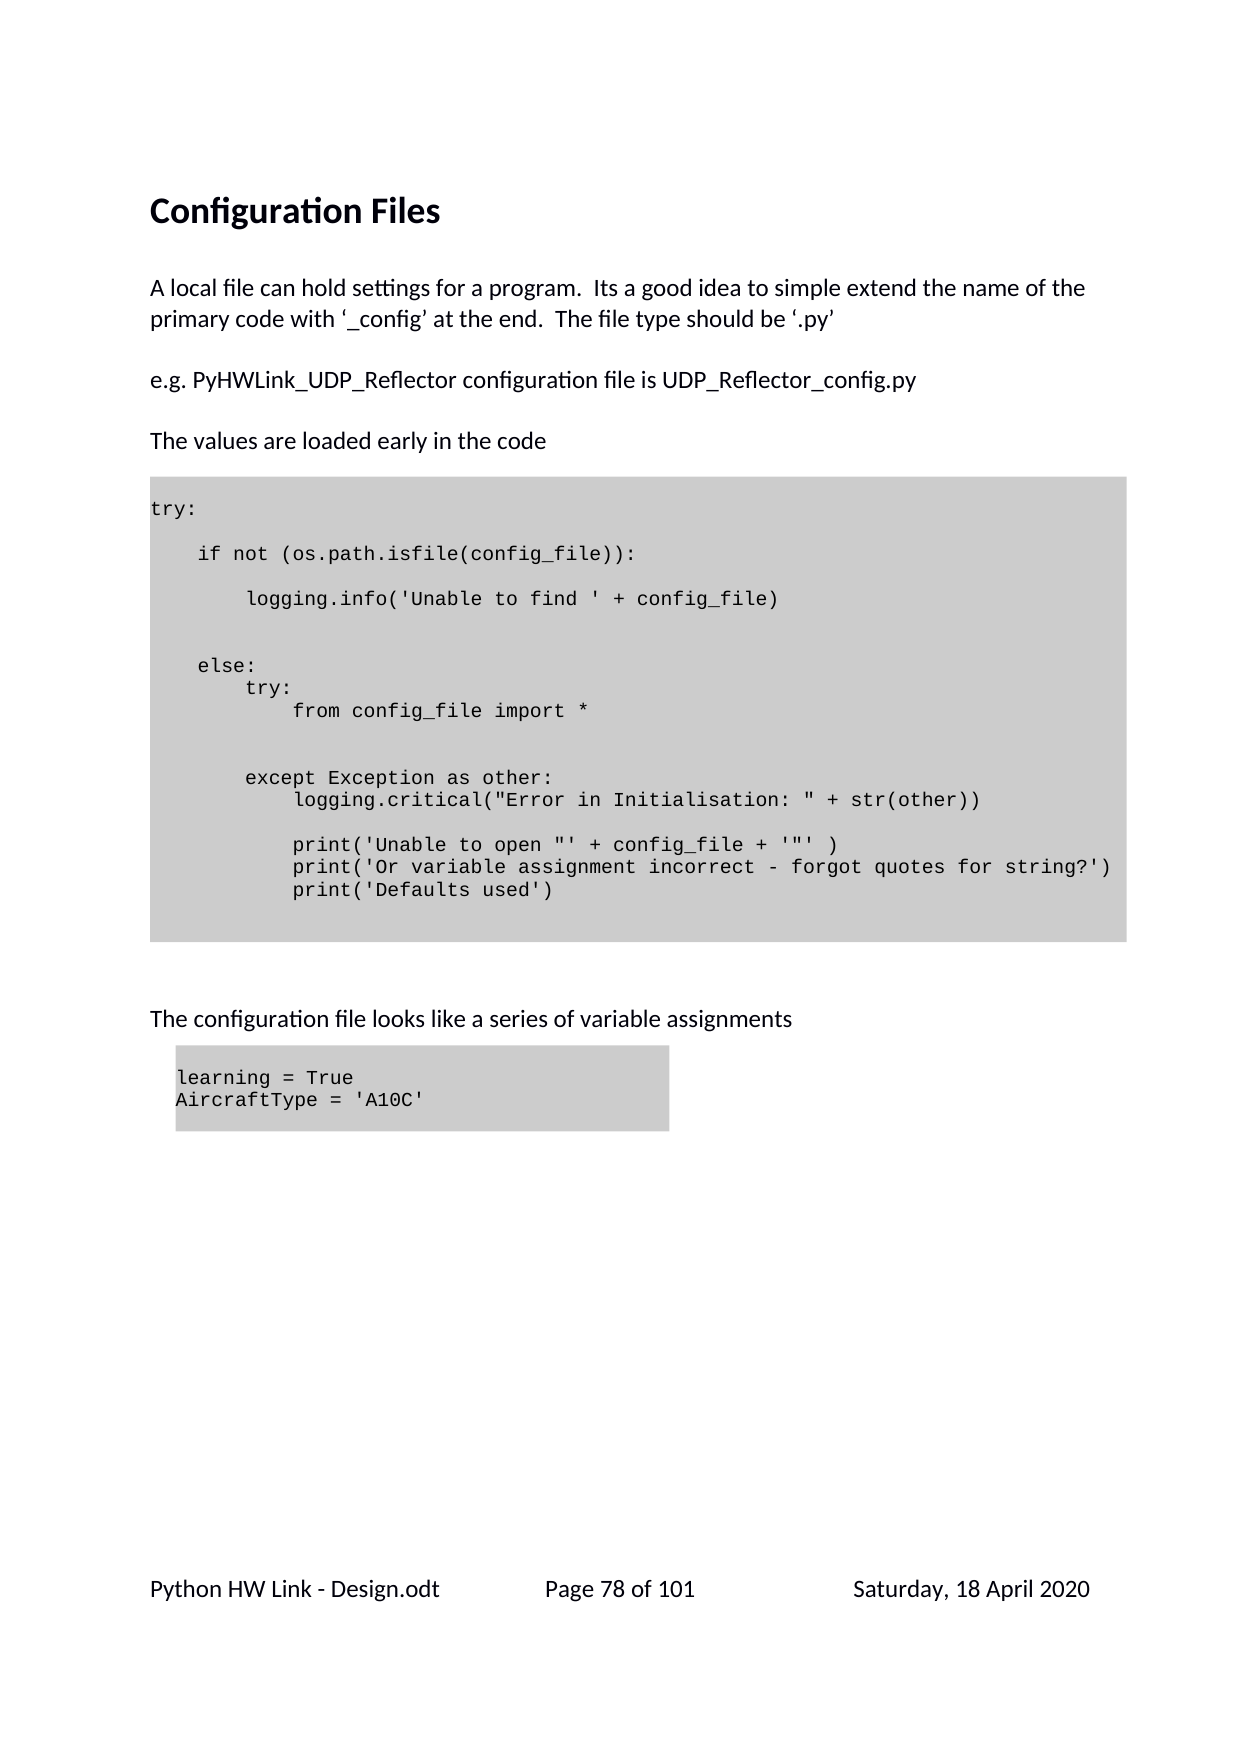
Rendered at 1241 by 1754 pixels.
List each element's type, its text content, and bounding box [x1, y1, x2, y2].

text e.g. PyHWLink_UDP_Reflector configuration file is UDP_Reflector_config.py [150, 364, 1090, 394]
text A local file can hold settings for a program. Its a good idea to simple extend the name of the primary code with ‘_config’ at the end. The file type should be ‘.py’ [150, 272, 1090, 333]
text The configuration file looks like a series of variable assignments [150, 1003, 1090, 1034]
text The values are loaded early in the code [150, 425, 1090, 455]
subtitle Configuration Files [150, 187, 1090, 233]
